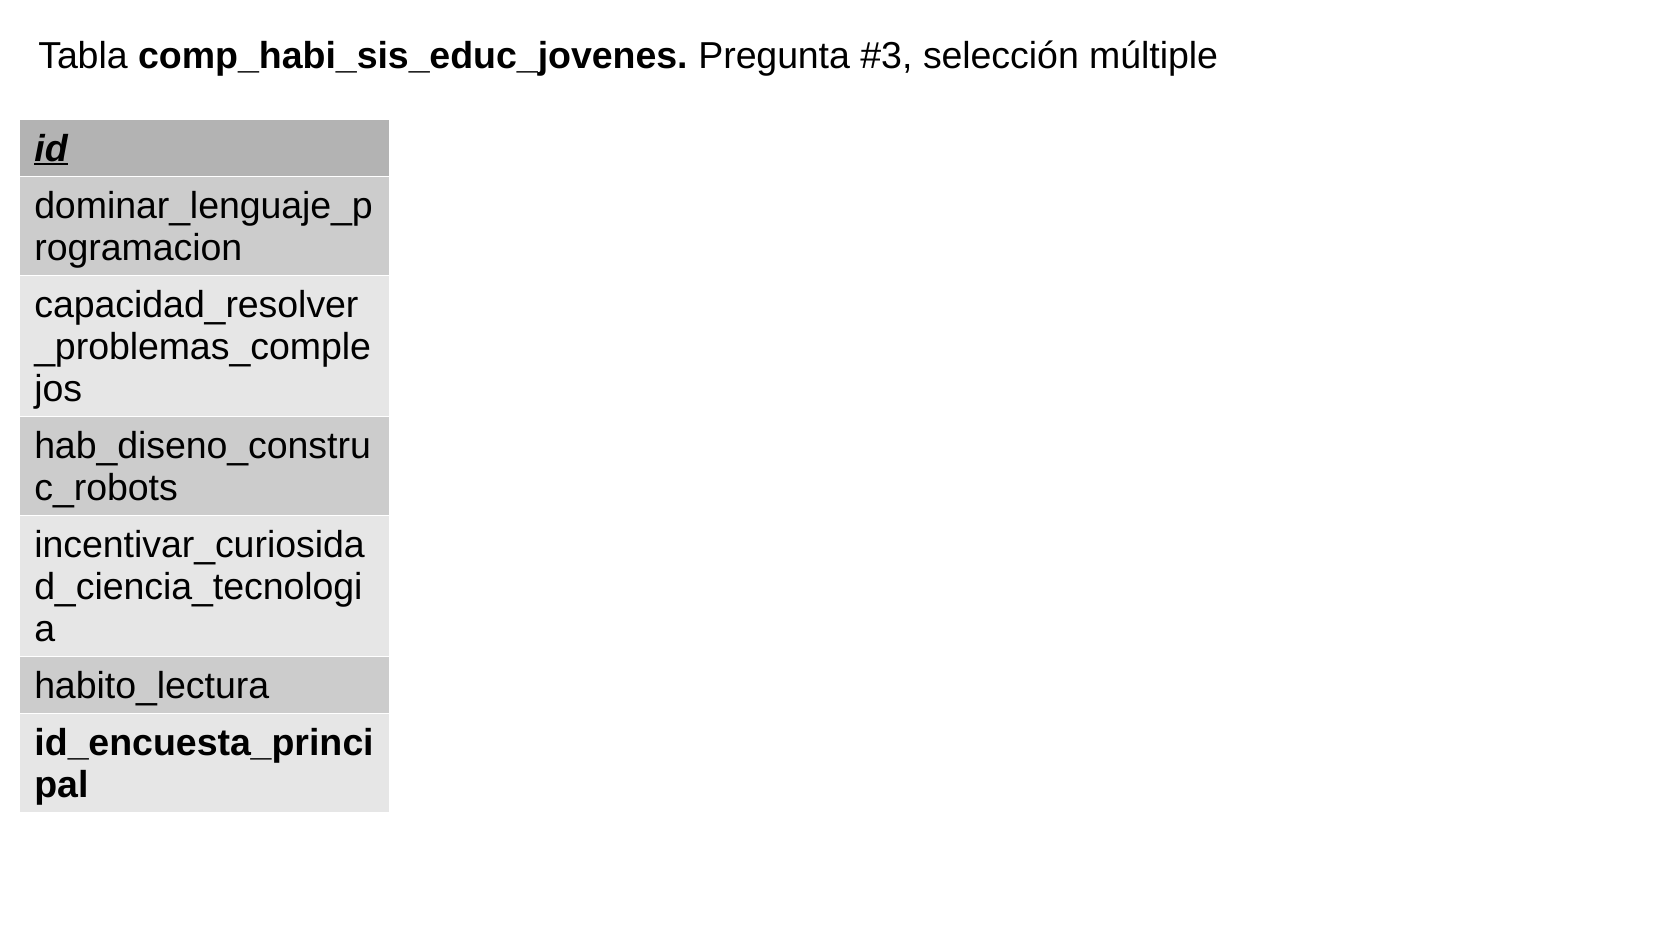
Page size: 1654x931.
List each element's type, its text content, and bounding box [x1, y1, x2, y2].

table_cell capacidad_resolver_problemas_complejos [20, 276, 389, 416]
table_cell hab_diseno_construc_robots [20, 417, 389, 515]
table_cell habito_lectura [20, 657, 389, 713]
table_header id [20, 120, 389, 176]
table_cell dominar_lenguaje_programacion [20, 177, 389, 275]
table_cell id_encuesta_principal [20, 714, 389, 812]
text_box Tabla comp_habi_sis_educ_jovenes. Pregunta #3, selección múltiple [23, 23, 1630, 123]
table_cell incentivar_curiosidad_ciencia_tecnologia [20, 516, 389, 656]
